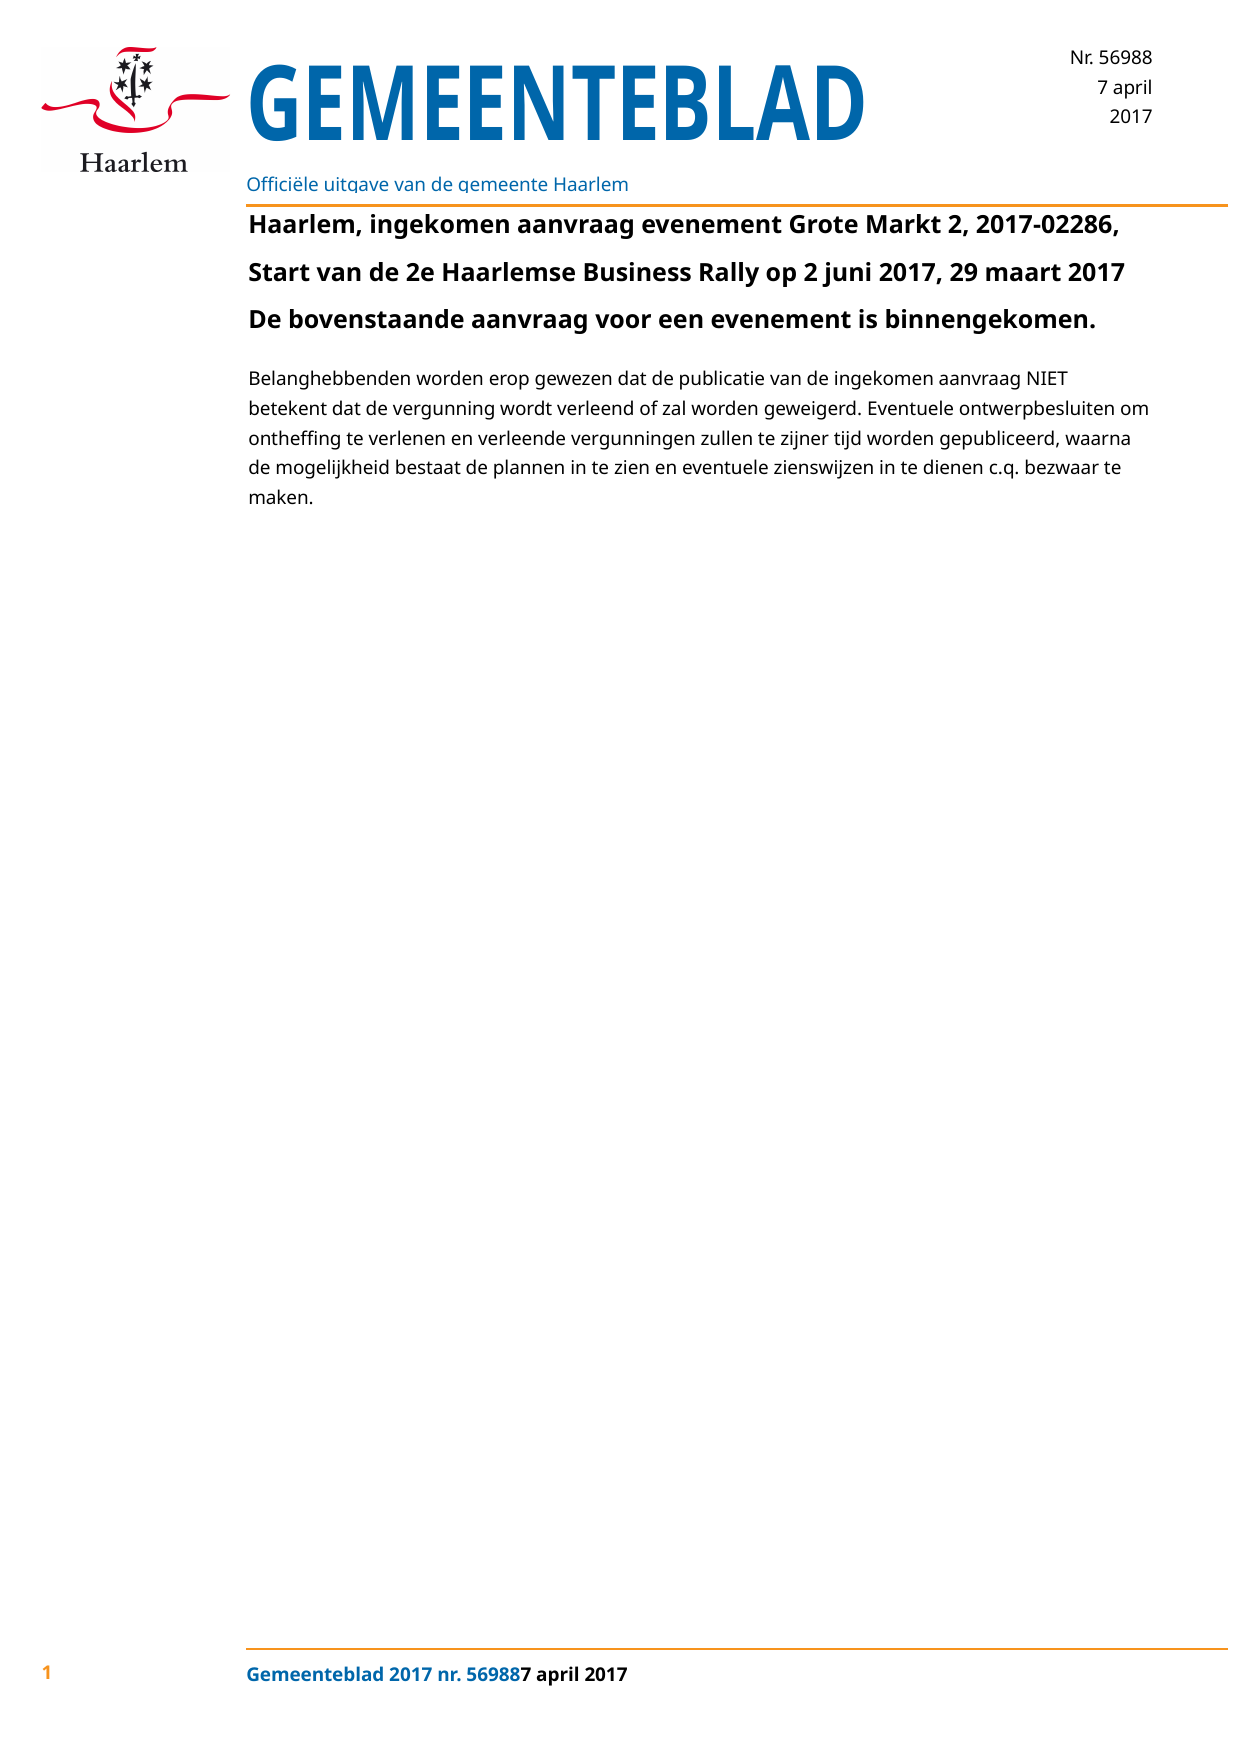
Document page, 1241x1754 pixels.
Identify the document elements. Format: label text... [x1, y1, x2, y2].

text Haarlem, ingekomen aanvraag evenement Grote Markt 2, 2017-02286, Start van de 2e Haarlemse Business Rally op 2 juni 2017, 29 maart 2017 De bovenstaande aanvraag voor een evenement is binnengekomen. [248, 207, 1152, 336]
text Belanghebbenden worden erop gewezen dat de publicatie van de ingekomen aanvraag NIET betekent dat de vergunning wordt verleend of zal worden geweigerd. Eventuele ontwerpbesluiten om ontheffing te verlenen en verleende vergunningen zullen te zijner tijd worden gepubliceerd, waarna de mogelijkheid bestaat de plannen in te zien en eventuele zienswijzen in te dienen c.q. bezwaar te maken. [248, 366, 1152, 509]
picture [41, 47, 231, 172]
